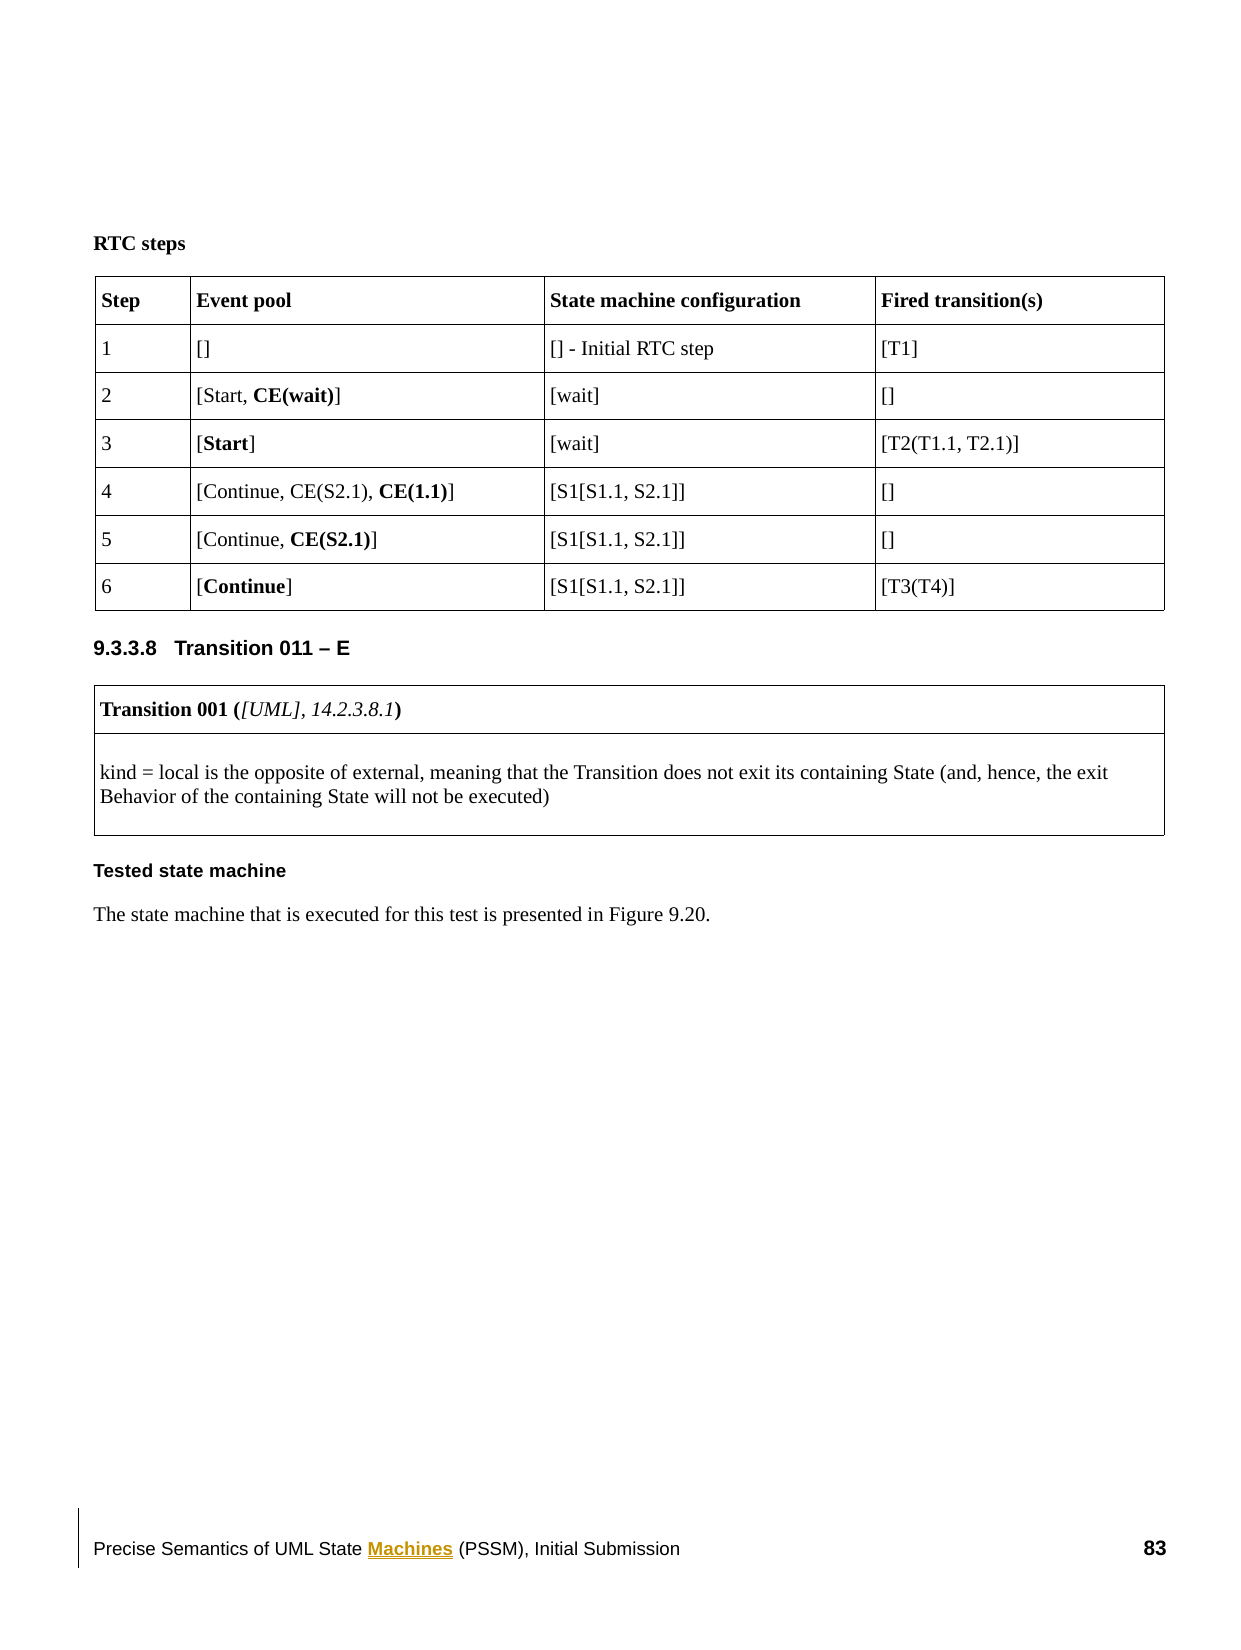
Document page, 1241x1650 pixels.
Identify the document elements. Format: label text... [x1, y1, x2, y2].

table_header Step [96, 277, 190, 324]
subtitle Tested state machine [93, 860, 1164, 881]
text RTC steps [93, 231, 1164, 255]
table_cell [] [191, 325, 544, 372]
table_header State machine configuration [545, 277, 875, 324]
table_cell 3 [96, 420, 190, 467]
table_cell [wait] [545, 420, 875, 467]
table_cell 4 [96, 468, 190, 515]
table_cell 2 [96, 373, 190, 419]
table_cell [Continue] [191, 564, 544, 610]
table_cell [] [876, 468, 1164, 515]
table_cell [Continue, CE(S2.1), CE(1.1)] [191, 468, 544, 515]
table_header Transition 001 ([UML], 14.2.3.8.1) [95, 686, 1164, 733]
table_cell [S1[S1.1, S2.1]] [545, 468, 875, 515]
table_cell [S1[S1.1, S2.1]] [545, 564, 875, 610]
table_cell 1 [96, 325, 190, 372]
table_cell [wait] [545, 373, 875, 419]
table_cell [T1] [876, 325, 1164, 372]
table_header Fired transition(s) [876, 277, 1164, 324]
table_cell [Start, CE(wait)] [191, 373, 544, 419]
table_cell 6 [96, 564, 190, 610]
table_cell [S1[S1.1, S2.1]] [545, 516, 875, 562]
table_cell kind = local is the opposite of external, meaning that the Transition does not exit its containing State (and, hence, the exit Behavior of the containing State will not be executed) [95, 734, 1164, 835]
table_cell [Start] [191, 420, 544, 467]
table_cell [] - Initial RTC step [545, 325, 875, 372]
table_header Event pool [191, 277, 544, 324]
table_cell [] [876, 516, 1164, 562]
table_cell [] [876, 373, 1164, 419]
subtitle Transition 011 – E [93, 635, 1164, 660]
table_cell [T2(T1.1, T2.1)] [876, 420, 1164, 467]
table_cell [T3(T4)] [876, 564, 1164, 610]
table_cell 5 [96, 516, 190, 562]
text The state machine that is executed for this test is presented in Figure 9.20. [93, 902, 1164, 926]
table_cell [Continue, CE(S2.1)] [191, 516, 544, 562]
